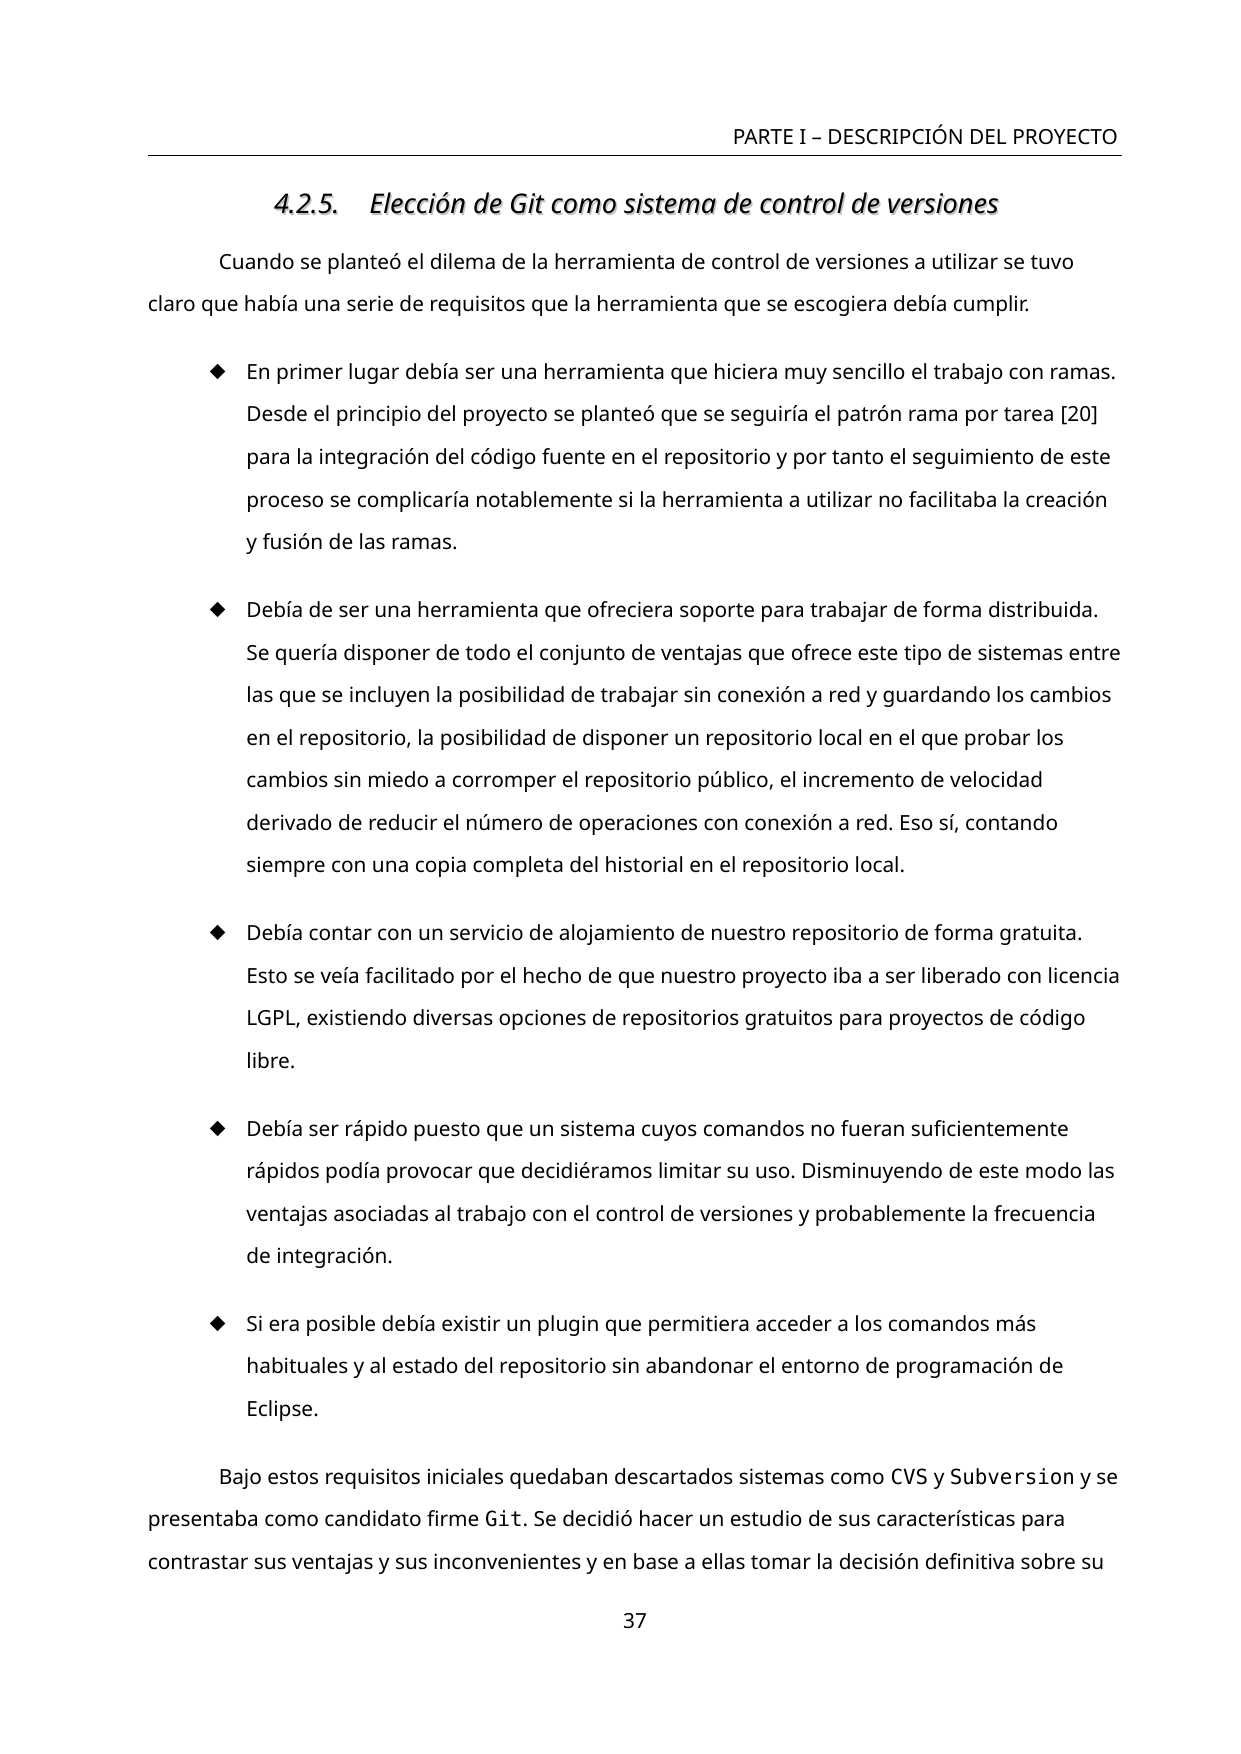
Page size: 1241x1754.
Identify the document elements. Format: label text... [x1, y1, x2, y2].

list Debía contar con un servicio de alojamiento de nuestro repositorio de forma gratuita. Esto se veía facilitado por el hecho de que nuestro proyecto iba a ser liberado con licencia LGPL, existiendo diversas opciones de repositorios gratuitos para proyectos de código libre. [209, 918, 1122, 1074]
list Debía de ser una herramienta que ofreciera soporte para trabajar de forma distribuida. Se quería disponer de todo el conjunto de ventajas que ofrece este tipo de sistemas entre las que se incluyen la posibilidad de trabajar sin conexión a red y guardando los cambios en el repositorio, la posibilidad de disponer un repositorio local en el que probar los cambios sin miedo a corromper el repositorio público, el incremento de velocidad derivado de reducir el número de operaciones con conexión a red. Eso sí, contando siempre con una copia completa del historial en el repositorio local. [209, 595, 1122, 879]
list En primer lugar debía ser una herramienta que hiciera muy sencillo el trabajo con ramas. Desde el principio del proyecto se planteó que se seguiría el patrón rama por tarea [20] para la integración del código fuente en el repositorio y por tanto el seguimiento de este proceso se complicaría notablemente si la herramienta a utilizar no facilitaba la creación y fusión de las ramas. [209, 357, 1122, 556]
list Debía ser rápido puesto que un sistema cuyos comandos no fueran suficientemente rápidos podía provocar que decidiéramos limitar su uso. Disminuyendo de este modo las ventajas asociadas al trabajo con el control de versiones y probablemente la frecuencia de integración. [209, 1114, 1122, 1270]
text Bajo estos requisitos iniciales quedaban descartados sistemas como CVS y Subversion y se presentaba como candidato firme Git. Se decidió hacer un estudio de sus características para contrastar sus ventajas y sus inconvenientes y en base a ellas tomar la decisión definitiva sobre su [148, 1462, 1122, 1576]
list Si era posible debía existir un plugin que permitiera acceder a los comandos más habituales y al estado del repositorio sin abandonar el entorno de programación de Eclipse. [209, 1309, 1122, 1423]
subtitle Elección de Git como sistema de control de versiones [339, 185, 1122, 222]
text Cuando se planteó el dilema de la herramienta de control de versiones a utilizar se tuvo claro que había una serie de requisitos que la herramienta que se escogiera debía cumplir. [148, 247, 1122, 318]
